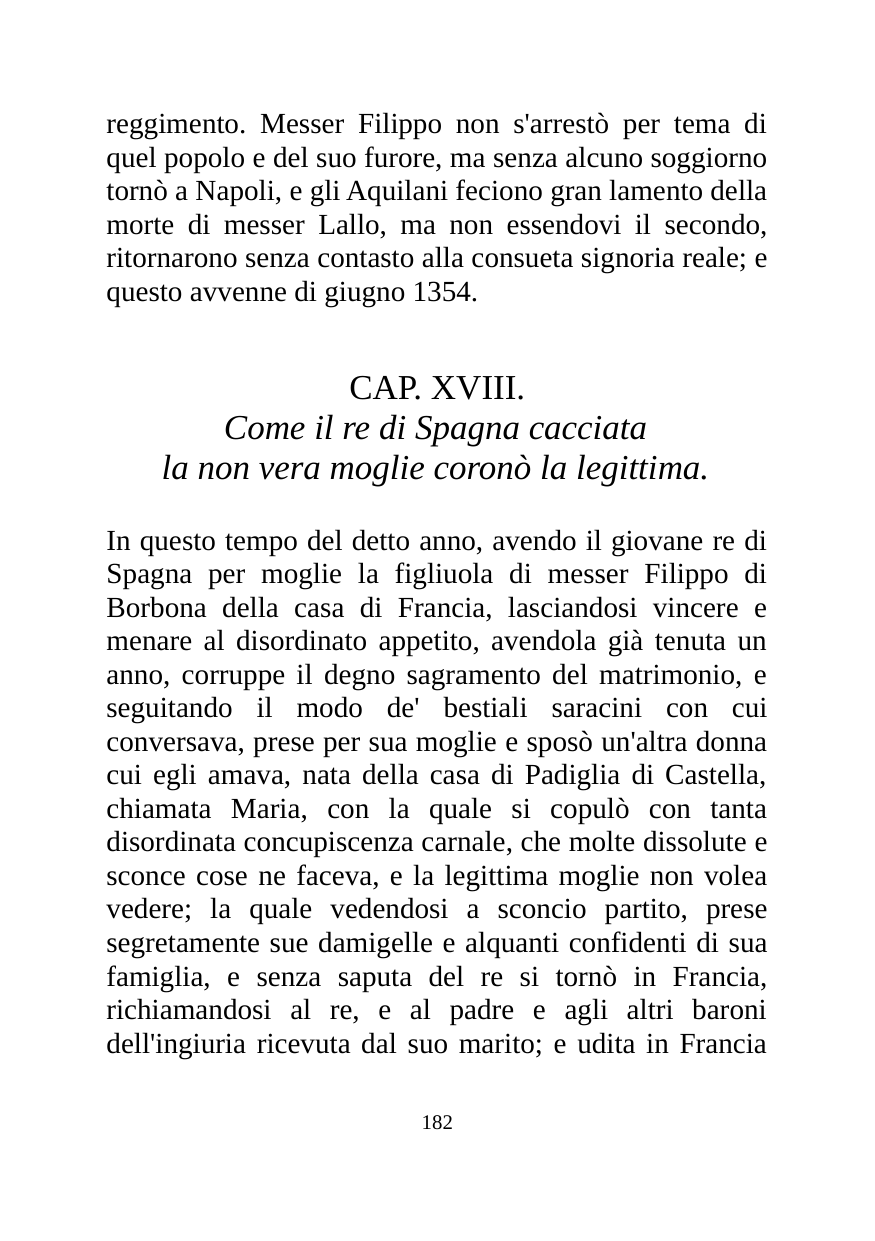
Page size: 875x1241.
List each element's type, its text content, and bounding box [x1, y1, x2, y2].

text In questo tempo del detto anno, avendo il giovane re di Spagna per moglie la figliuola di messer Filippo di Borbona della casa di Francia, lasciandosi vincere e menare al disordinato appetito, avendola già tenuta un anno, corruppe il degno sagramento del matrimonio, e seguitando il modo de' bestiali saracini con cui conversava, prese per sua moglie e sposò un'altra donna cui egli amava, nata della casa di Padiglia di Castella, chiamata Maria, con la quale si copulò con tanta disordinata concupiscenza carnale, che molte dissolute e sconce cose ne faceva, e la legittima moglie non volea vedere; la quale vedendosi a sconcio partito, prese segretamente sue damigelle e alquanti confidenti di sua famiglia, e senza saputa del re si tornò in Francia, richiamandosi al re, e al padre e agli altri baroni dell'ingiuria ricevuta dal suo marito; e udita in Francia [106, 523, 768, 1059]
text reggimento. Messer Filippo non s'arrestò per tema di quel popolo e del suo furore, ma senza alcuno soggiorno tornò a Napoli, e gli Aquilani feciono gran lamento della morte di messer Lallo, ma non essendovi il secondo, ritornarono senza contasto alla consueta signoria reale; e questo avvenne di giugno 1354. [106, 106, 768, 307]
subtitle CAP. XVIII. Come il re di Spagna cacciata la non vera moglie coronò la legittima. [106, 367, 768, 487]
